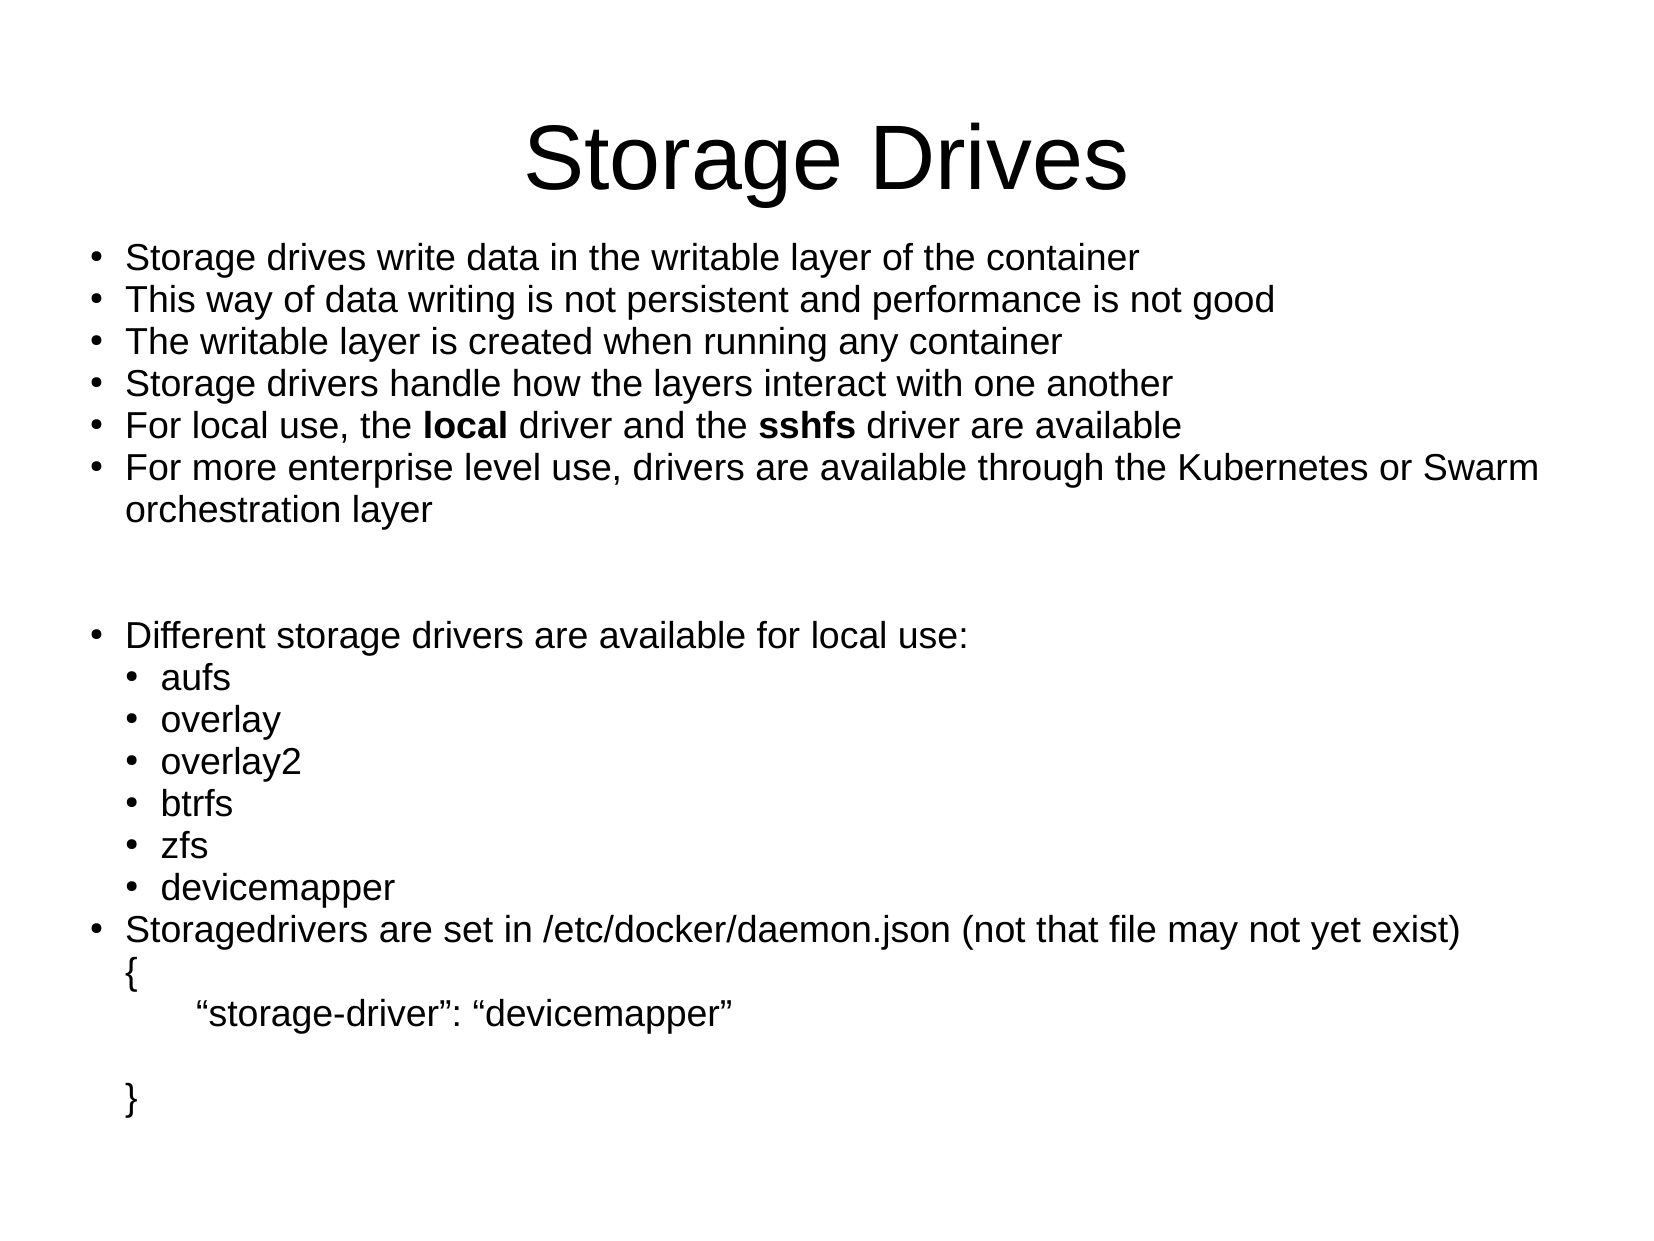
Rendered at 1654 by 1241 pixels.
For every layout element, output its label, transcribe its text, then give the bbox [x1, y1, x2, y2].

title Storage Drives [82, 49, 1571, 229]
text_box Storage drives write data in the writable layer of the container This way of data writing is not persistent and performance is not good The writable layer is created when running any container Storage drivers handle how the layers interact with one another For local use, the local driver and the sshfs driver are available For more enterprise level use, drivers are available through the Kubernetes or Swarm orchestration layer Different storage drivers are available for local use: aufs overlay overlay2 btrfs zfs devicemapper Storagedrivers are set in /etc/docker/daemon.json (not that file may not yet exist) { “storage-driver”: “devicemapper” } [75, 229, 1613, 1126]
